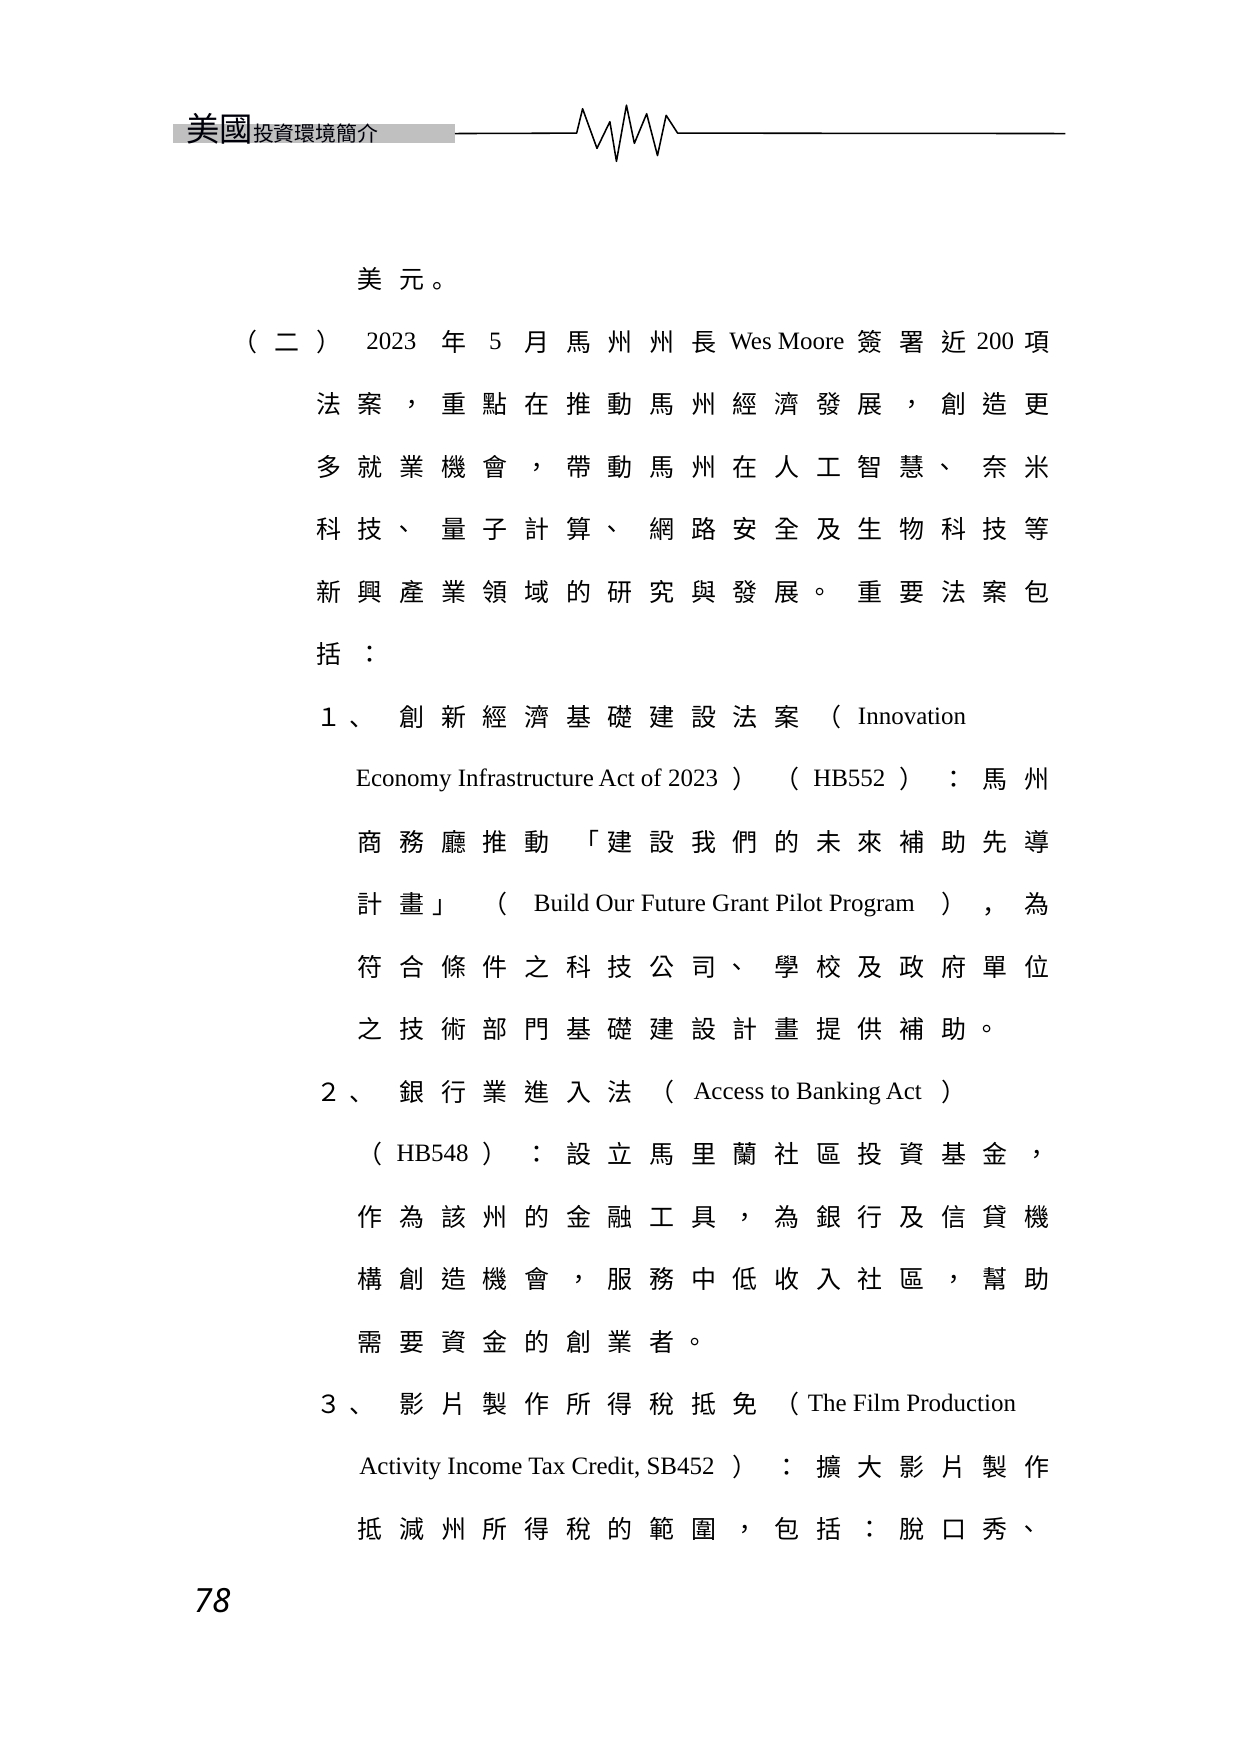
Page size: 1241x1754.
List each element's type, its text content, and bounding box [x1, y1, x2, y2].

text １、創新經濟基礎建設法案（Innovation Economy Infrastructure Act of 2023）（HB552）：馬州商務廳推動「建設我們的未來補助先導計畫」（Build Our Future Grant Pilot Program），為符合條件之科技公司、學校及政府單位之技術部門基礎建設計畫提供補助。 [281, 674, 1058, 1049]
text 美元。 [281, 236, 1058, 299]
text ２、銀行業進入法（Access to Banking Act）（HB548）：設立馬里蘭社區投資基金，作為該州的金融工具，為銀行及信貸機構創造機會，服務中低收入社區，幫助需要資金的創業者。 [281, 1049, 1058, 1361]
text ３、影片製作所得稅抵免（The Film Production Activity Income Tax Credit, SB452）：擴大影片製作抵減州所得稅的範圍，包括：脫口秀、 [281, 1361, 1058, 1549]
text （二）2023年5月馬州州長Wes Moore簽署近200項法案，重點在推動馬州經濟發展，創造更多就業機會，帶動馬州在人工智慧、奈米科技、量子計算、網路安全及生物科技等新興產業領域的研究與發展。重要法案包括： [207, 299, 1058, 674]
